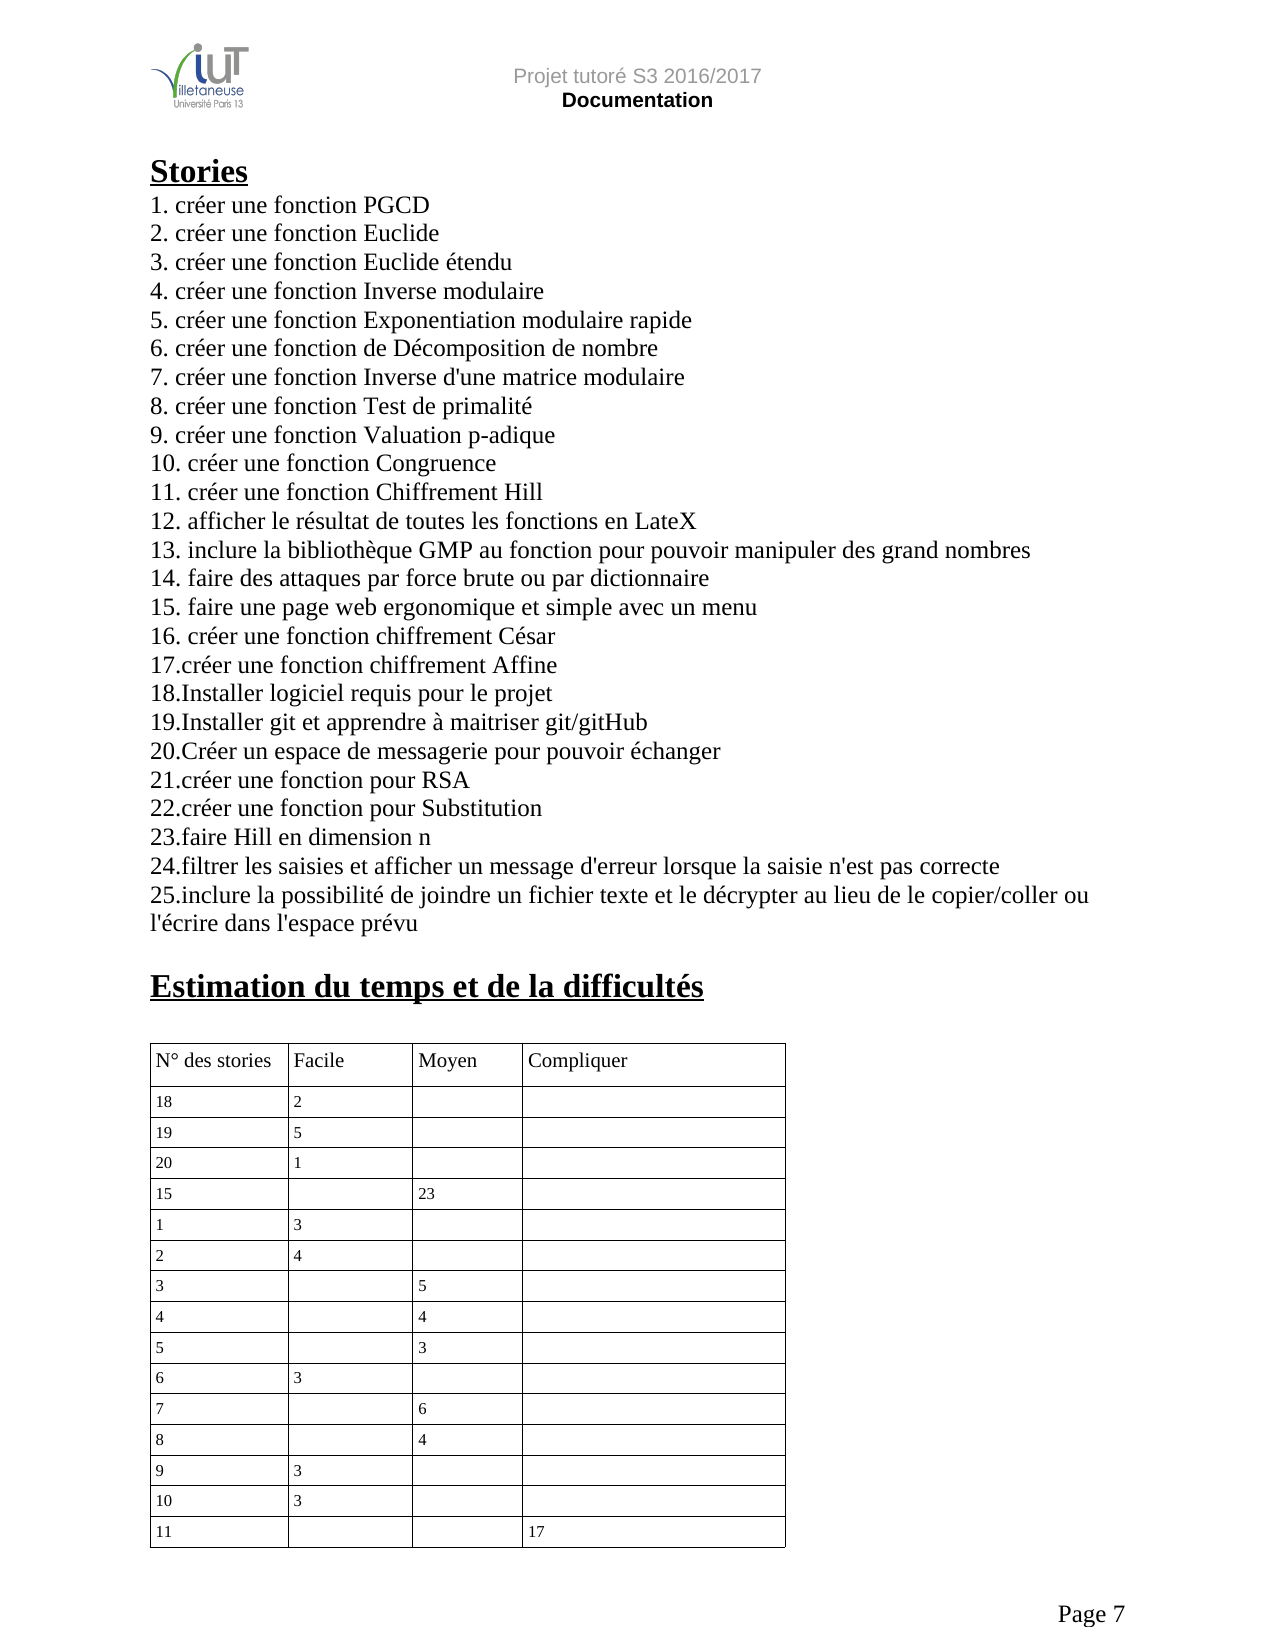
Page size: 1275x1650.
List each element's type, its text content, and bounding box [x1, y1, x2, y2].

table_cell 4 [413, 1302, 522, 1332]
table_cell [413, 1456, 522, 1485]
table_header Compliquer [523, 1044, 785, 1086]
table_header Facile [289, 1044, 412, 1086]
table_cell [523, 1087, 785, 1117]
table_cell [523, 1271, 785, 1301]
table_cell 8 [151, 1425, 288, 1454]
table_cell 10 [151, 1486, 288, 1516]
text 5. créer une fonction Exponentiation modulaire rapide [150, 305, 1125, 333]
table_cell [289, 1394, 412, 1424]
text 13. inclure la bibliothèque GMP au fonction pour pouvoir manipuler des grand nombres [150, 535, 1125, 563]
table_cell [289, 1302, 412, 1332]
table_cell [289, 1517, 412, 1547]
table_cell 19 [151, 1118, 288, 1147]
text 16. créer une fonction chiffrement César [150, 621, 1125, 650]
table_cell 5 [413, 1271, 522, 1301]
table_cell 6 [151, 1364, 288, 1393]
table_cell [413, 1517, 522, 1547]
table_cell [289, 1333, 412, 1362]
table_cell [523, 1210, 785, 1239]
table_cell [523, 1486, 785, 1516]
text 6. créer une fonction de Décomposition de nombre [150, 333, 1125, 362]
table_cell 3 [289, 1210, 412, 1239]
table_cell 18 [151, 1087, 288, 1117]
table_cell 2 [151, 1241, 288, 1270]
table_cell 11 [151, 1517, 288, 1547]
table_cell 15 [151, 1179, 288, 1209]
text 15. faire une page web ergonomique et simple avec un menu [150, 592, 1125, 621]
table_cell [523, 1148, 785, 1178]
table_header N° des stories [151, 1044, 288, 1086]
table_cell [523, 1425, 785, 1454]
table_cell [523, 1394, 785, 1424]
table_cell [523, 1456, 785, 1485]
text 8. créer une fonction Test de primalité [150, 391, 1125, 420]
table_cell 4 [151, 1302, 288, 1332]
table_cell [523, 1118, 785, 1147]
table_cell [289, 1271, 412, 1301]
text 9. créer une fonction Valuation p-adique [150, 420, 1125, 448]
table_cell [413, 1118, 522, 1147]
table_cell 4 [413, 1425, 522, 1454]
text 25.inclure la possibilité de joindre un fichier texte et le décrypter au lieu de le copier/coller ou l'écrire dans l'espace prévu [150, 880, 1125, 937]
table_cell [413, 1210, 522, 1239]
table_header Moyen [413, 1044, 522, 1086]
table_cell [523, 1333, 785, 1362]
table_cell [523, 1179, 785, 1209]
text 17.créer une fonction chiffrement Affine 18.Installer logiciel requis pour le projet 19.Installer git et apprendre à maitriser git/gitHub 20.Créer un espace de messagerie pour pouvoir échanger [150, 650, 1125, 765]
text 1. créer une fonction PGCD [150, 190, 1125, 218]
table_cell [413, 1364, 522, 1393]
table_cell 1 [151, 1210, 288, 1239]
table_cell [289, 1179, 412, 1209]
table_cell 7 [151, 1394, 288, 1424]
text 10. créer une fonction Congruence [150, 448, 1125, 477]
text 7. créer une fonction Inverse d'une matrice modulaire [150, 362, 1125, 391]
table_cell [523, 1364, 785, 1393]
table_cell 20 [151, 1148, 288, 1178]
text 14. faire des attaques par force brute ou par dictionnaire [150, 563, 1125, 592]
table_cell 3 [413, 1333, 522, 1362]
table_cell [413, 1486, 522, 1516]
table_cell 2 [289, 1087, 412, 1117]
text 21.créer une fonction pour RSA [150, 765, 1125, 793]
table_cell 6 [413, 1394, 522, 1424]
text 4. créer une fonction Inverse modulaire [150, 276, 1125, 305]
table_cell 3 [289, 1456, 412, 1485]
table_cell 1 [289, 1148, 412, 1178]
text 23.faire Hill en dimension n [150, 822, 1125, 851]
table_cell [523, 1302, 785, 1332]
table_cell [413, 1241, 522, 1270]
picture [150, 35, 249, 122]
table_cell [289, 1425, 412, 1454]
table_cell [413, 1148, 522, 1178]
table_cell 3 [151, 1271, 288, 1301]
table_cell 17 [523, 1517, 785, 1547]
table_cell 9 [151, 1456, 288, 1485]
text 12. afficher le résultat de toutes les fonctions en LateX [150, 506, 1125, 535]
table_cell [413, 1087, 522, 1117]
text 22.créer une fonction pour Substitution [150, 793, 1125, 822]
table_cell 5 [151, 1333, 288, 1362]
text 11. créer une fonction Chiffrement Hill [150, 477, 1125, 506]
table_cell 3 [289, 1364, 412, 1393]
text 2. créer une fonction Euclide [150, 218, 1125, 247]
table_cell 5 [289, 1118, 412, 1147]
text 24.filtrer les saisies et afficher un message d'erreur lorsque la saisie n'est pas correcte [150, 851, 1125, 880]
table_cell [523, 1241, 785, 1270]
table_cell 23 [413, 1179, 522, 1209]
text Estimation du temps et de la difficultés [150, 966, 1125, 1004]
table_cell 4 [289, 1241, 412, 1270]
text Stories [150, 151, 1125, 190]
text 3. créer une fonction Euclide étendu [150, 247, 1125, 276]
table_cell 3 [289, 1486, 412, 1516]
